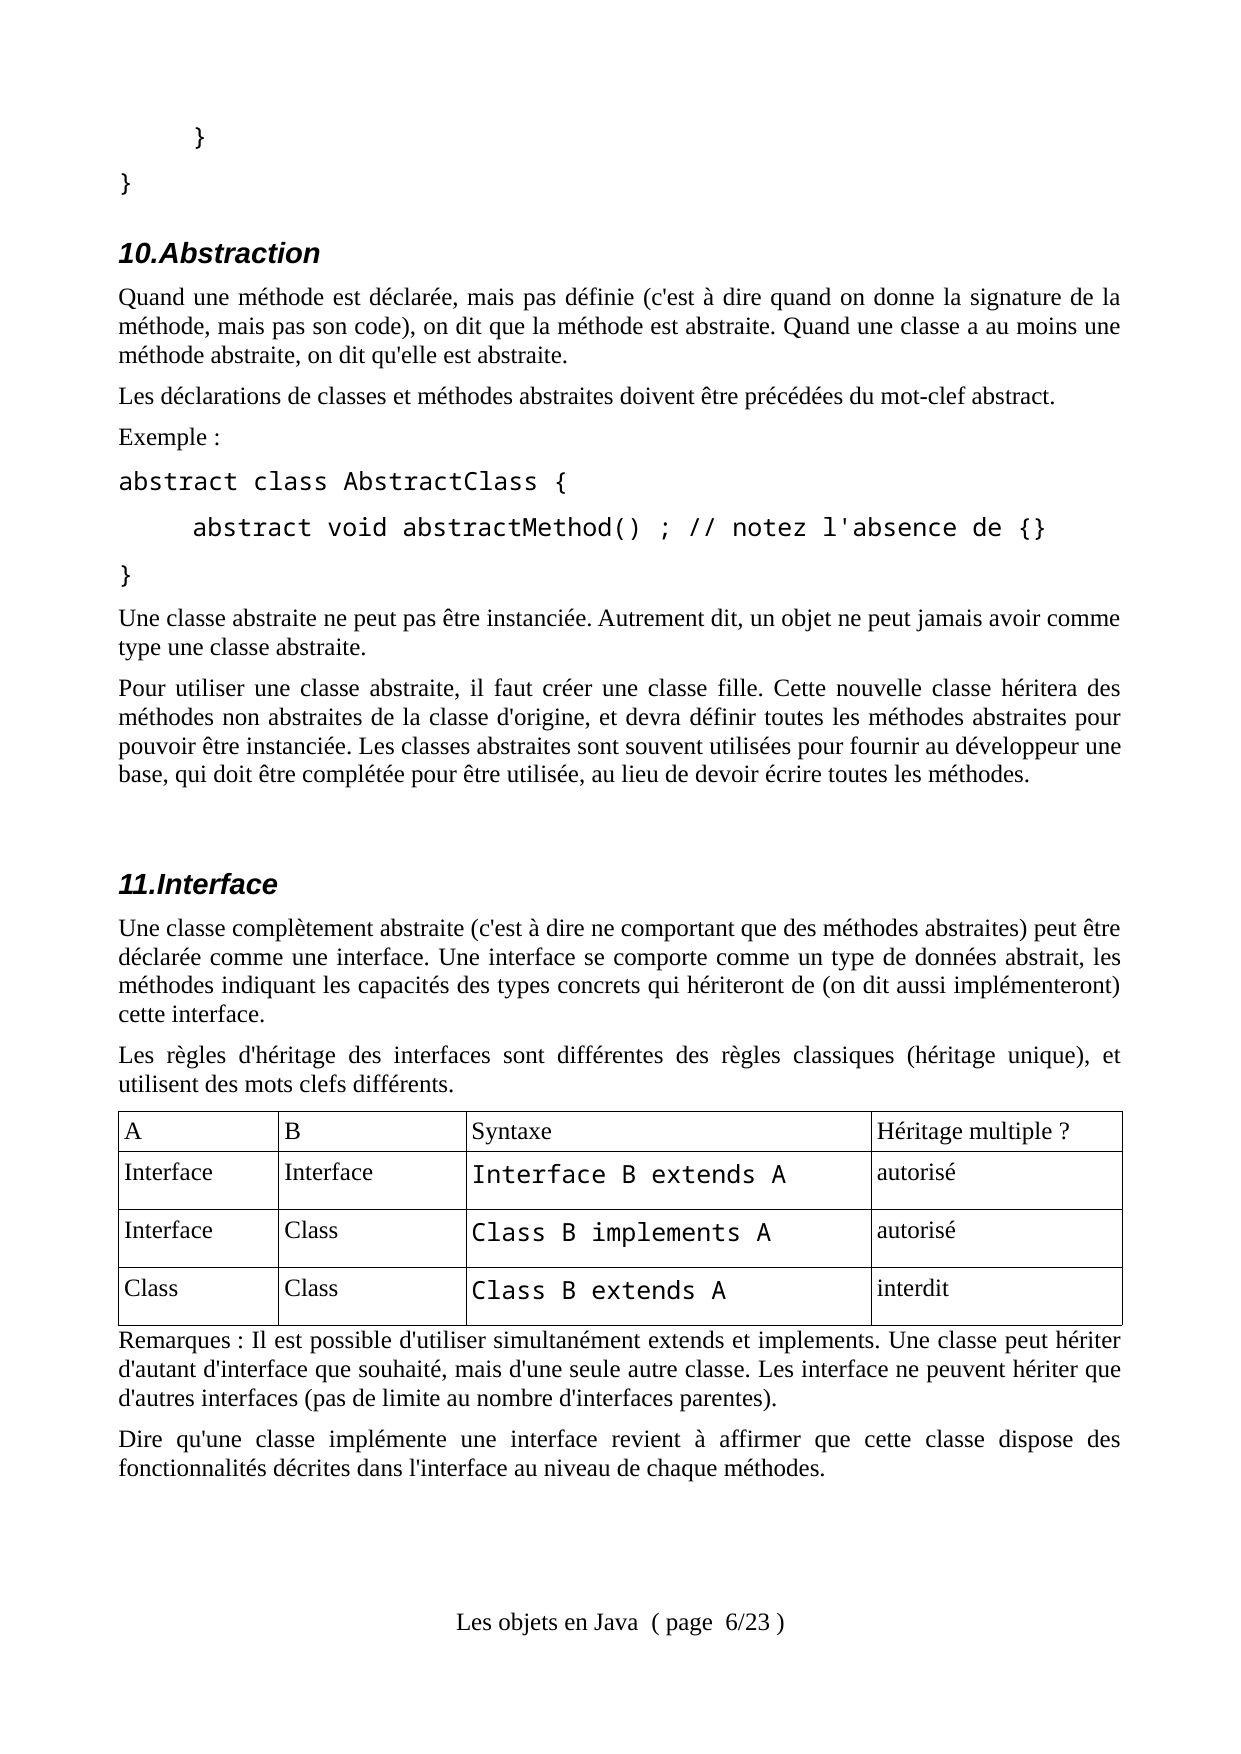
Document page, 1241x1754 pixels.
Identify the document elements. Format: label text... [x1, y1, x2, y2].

table_cell Class B extends A [467, 1268, 871, 1325]
text } [118, 557, 1122, 591]
table_cell Interface [119, 1210, 278, 1267]
table_cell Interface B extends A [467, 1152, 871, 1209]
text Les déclarations de classes et méthodes abstraites doivent être précédées du mot-clef abstract. [118, 381, 1122, 410]
text Remarques : Il est possible d'utiliser simultanément extends et implements. Une classe peut hériter d'autant d'interface que souhaité, mais d'une seule autre classe. Les interface ne peuvent hériter que d'autres interfaces (pas de limite au nombre d'interfaces parentes). [118, 1326, 1122, 1412]
table_header Syntaxe [467, 1112, 871, 1151]
text } [118, 118, 1122, 152]
table_cell Interface [279, 1152, 466, 1209]
table_cell Class [279, 1210, 466, 1267]
table_cell Interface [119, 1152, 278, 1209]
text Dire qu'une classe implémente une interface revient à affirmer que cette classe dispose des fonctionnalités décrites dans l'interface au niveau de chaque méthodes. [118, 1424, 1122, 1482]
table_header B [279, 1112, 466, 1151]
text Une classe abstraite ne peut pas être instanciée. Autrement dit, un objet ne peut jamais avoir comme type une classe abstraite. [118, 603, 1122, 661]
table_cell autorisé [872, 1152, 1122, 1209]
table_header A [119, 1112, 278, 1151]
text } [118, 165, 1122, 199]
text Une classe complètement abstraite (c'est à dire ne comportant que des méthodes abstraites) peut être déclarée comme une interface. Une interface se comporte comme un type de données abstrait, les méthodes indiquant les capacités des types concrets qui hériteront de (on dit aussi implémenteront) cette interface. [118, 913, 1122, 1028]
text Exemple : [118, 422, 1122, 451]
table_cell Class B implements A [467, 1210, 871, 1267]
text Pour utiliser une classe abstraite, il faut créer une classe fille. Cette nouvelle classe héritera des méthodes non abstraites de la classe d'origine, et devra définir toutes les méthodes abstraites pour pouvoir être instanciée. Les classes abstraites sont souvent utilisées pour fournir au développeur une base, qui doit être complétée pour être utilisée, au lieu de devoir écrire toutes les méthodes. [118, 673, 1122, 788]
subtitle Abstraction [118, 236, 1122, 270]
text Quand une méthode est déclarée, mais pas définie (c'est à dire quand on donne la signature de la méthode, mais pas son code), on dit que la méthode est abstraite. Quand une classe a au moins une méthode abstraite, on dit qu'elle est abstraite. [118, 282, 1122, 368]
table_cell interdit [872, 1268, 1122, 1325]
subtitle Interface [118, 867, 1122, 901]
text abstract void abstractMethod() ; // notez l'absence de {} [118, 510, 1122, 544]
table_header Héritage multiple ? [872, 1112, 1122, 1151]
text Les règles d'héritage des interfaces sont différentes des règles classiques (héritage unique), et utilisent des mots clefs différents. [118, 1041, 1122, 1098]
table_cell Class [279, 1268, 466, 1325]
table_cell Class [119, 1268, 278, 1325]
table_cell autorisé [872, 1210, 1122, 1267]
text abstract class AbstractClass { [118, 463, 1122, 498]
